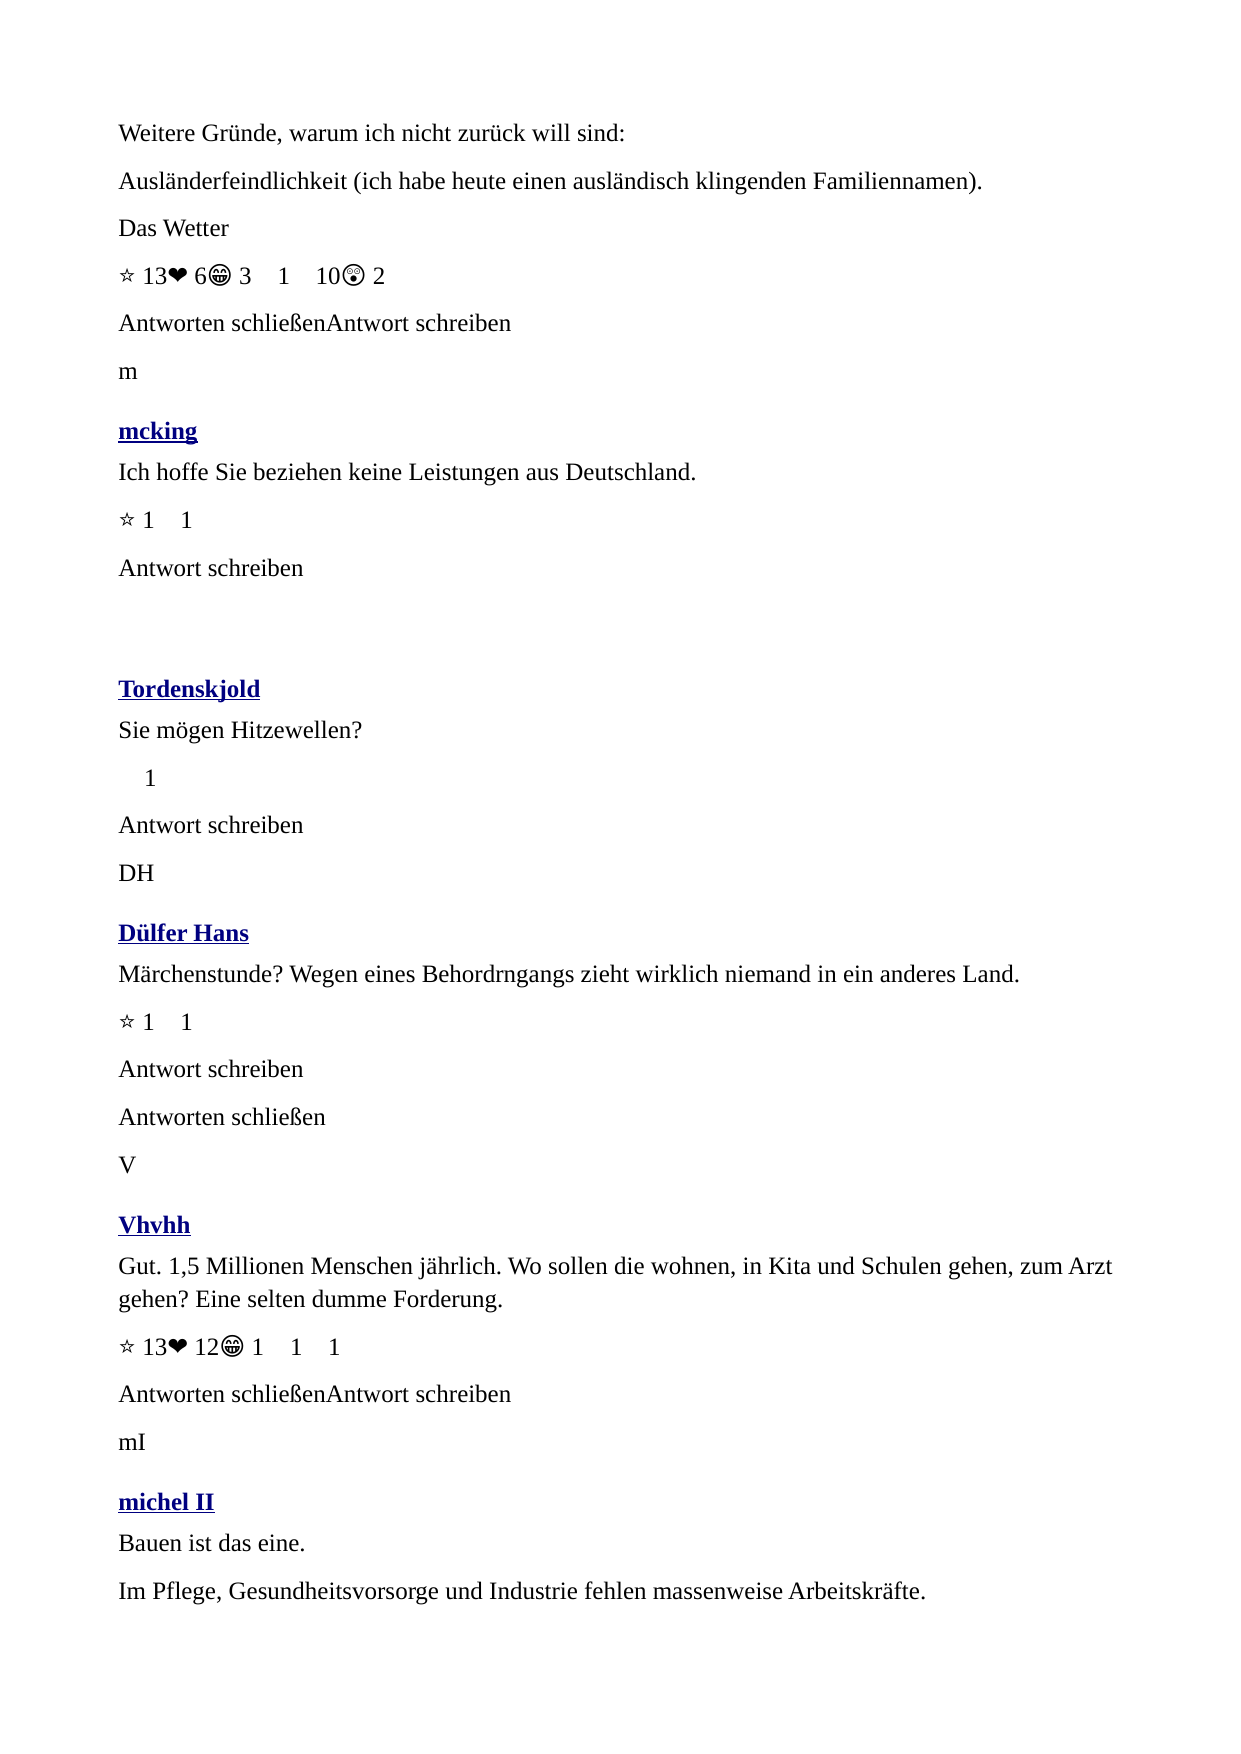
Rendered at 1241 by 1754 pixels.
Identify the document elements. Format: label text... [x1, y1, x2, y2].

text DH [118, 858, 1122, 887]
text Ausländerfeindlichkeit (ich habe heute einen ausländisch klingenden Familiennamen). [118, 166, 1122, 194]
subtitle Vhvhh [118, 1210, 1122, 1238]
text Märchenstunde? Wegen eines Behordrngangs zieht wirklich niemand in ein anderes Land. [118, 959, 1122, 988]
text Weitere Gründe, warum ich nicht zurück will sind: [118, 118, 1122, 147]
text ⭐️ 1🤨 1 [118, 1007, 1122, 1036]
text Antwort schreiben [118, 810, 1122, 839]
text ⭐️ 1🤨 1 [118, 505, 1122, 534]
text 🤨 1 [118, 763, 1122, 791]
text Antworten schließenAntwort schreiben [118, 308, 1122, 337]
subtitle mcking [118, 416, 1122, 445]
text Antwort schreiben [118, 1054, 1122, 1083]
text Bauen ist das eine. [118, 1528, 1122, 1557]
subtitle michel II [118, 1487, 1122, 1516]
subtitle Dülfer Hans [118, 918, 1122, 947]
text Ich hoffe Sie beziehen keine Leistungen aus Deutschland. [118, 457, 1122, 486]
text Sie mögen Hitzewellen? [118, 715, 1122, 744]
text V [118, 1150, 1122, 1178]
text Antwort schreiben [118, 553, 1122, 581]
text ⭐️ 13❤️ 12😁 1🙁 1🤨 1 [118, 1332, 1122, 1360]
subtitle Tordenskjold [118, 674, 1122, 703]
text Antworten schließen [118, 1102, 1122, 1131]
text mI [118, 1427, 1122, 1456]
text Gut. 1,5 Millionen Menschen jährlich. Wo sollen die wohnen, in Kita und Schulen gehen, zum Arzt gehen? Eine selten dumme Forderung. [118, 1251, 1122, 1313]
text Antworten schließenAntwort schreiben [118, 1379, 1122, 1408]
text Im Pflege, Gesundheitsvorsorge und Industrie fehlen massenweise Arbeitskräfte. [118, 1576, 1122, 1604]
text Das Wetter [118, 213, 1122, 242]
text ⭐️ 13❤️ 6😁 3🙁 1🤨 10😲 2 [118, 261, 1122, 290]
text m [118, 356, 1122, 385]
